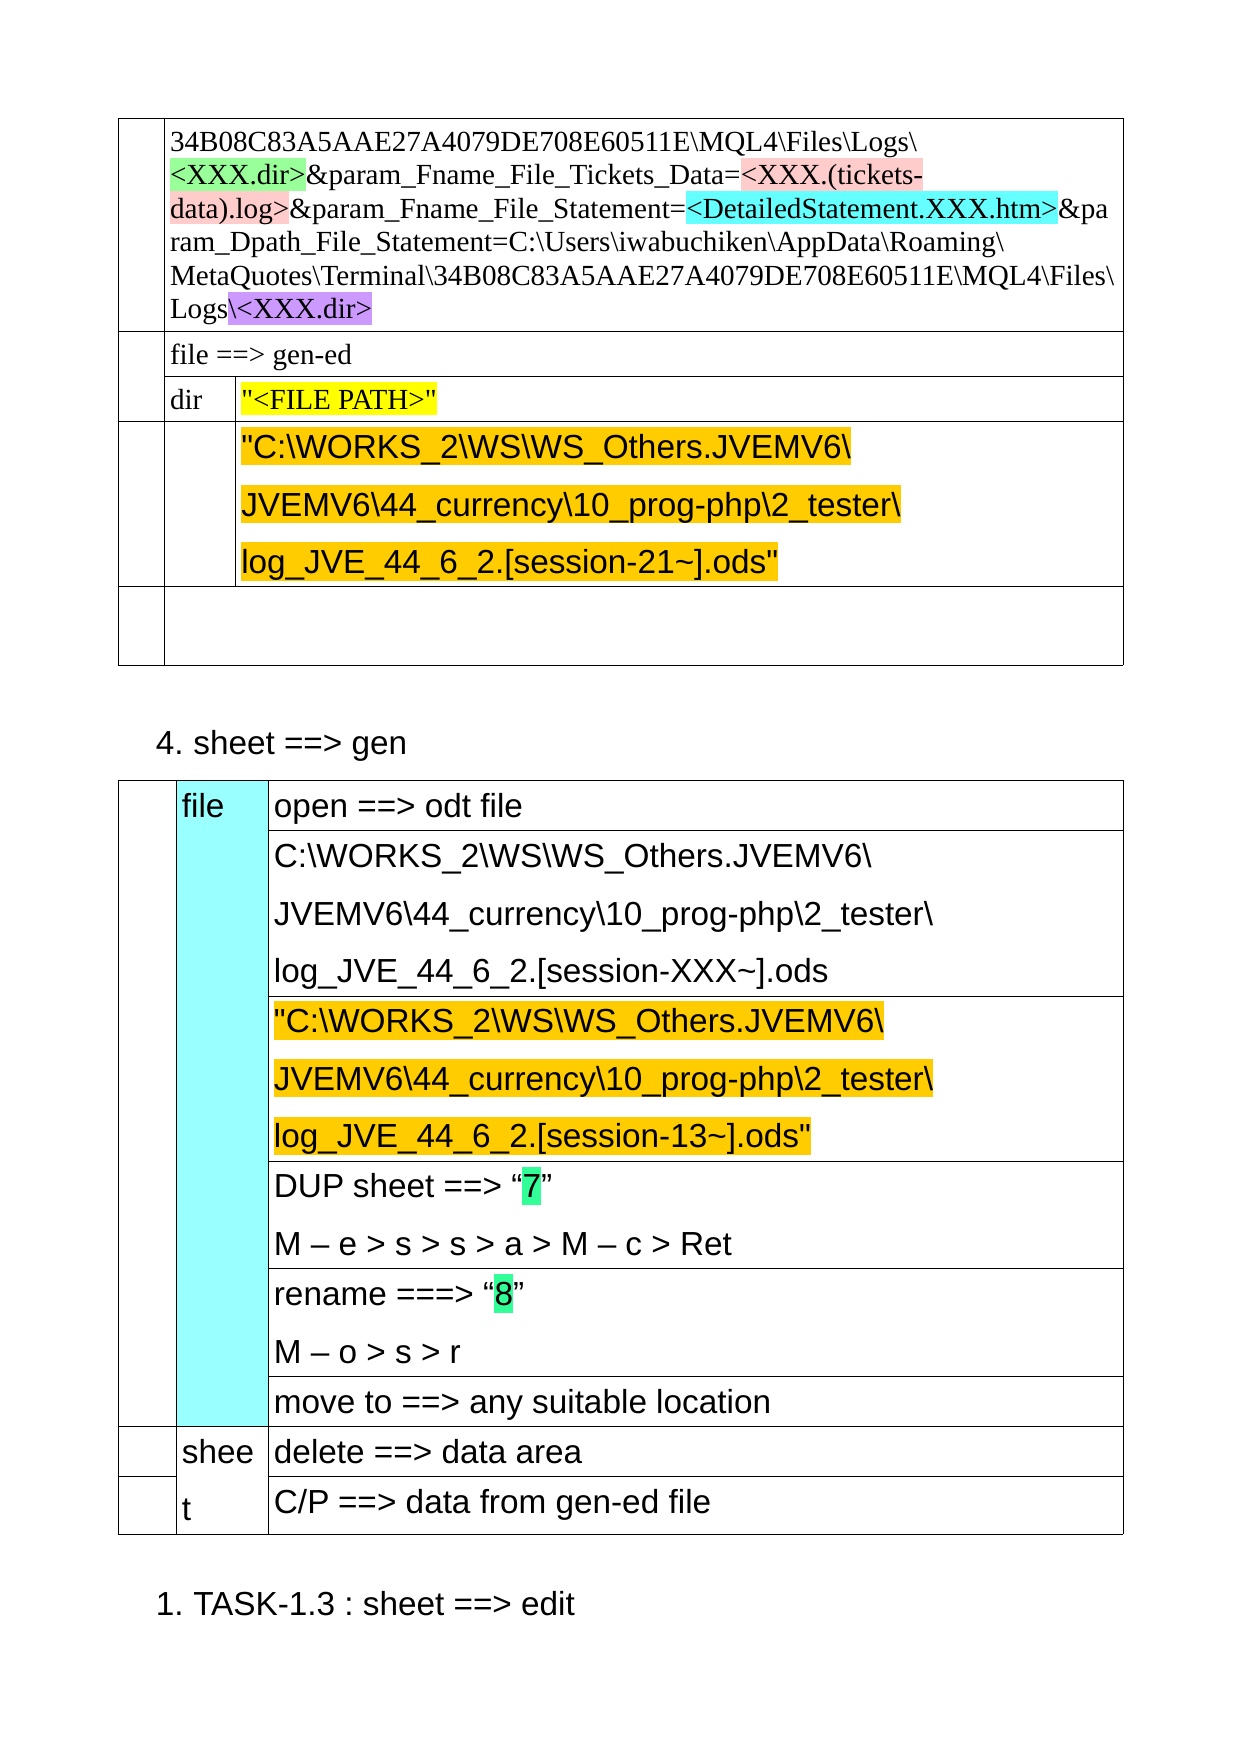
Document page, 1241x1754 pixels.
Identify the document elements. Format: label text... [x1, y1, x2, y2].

table_cell [165, 422, 235, 586]
table_cell [119, 1427, 176, 1476]
table_cell file ==> gen-ed [165, 332, 1123, 376]
table_cell rename ===> “8” M – o > s > r [269, 1269, 1123, 1376]
table_cell [119, 1477, 176, 1533]
table_cell move to ==> any suitable location [269, 1377, 1123, 1426]
table_cell "<FILE PATH>" [236, 377, 1123, 421]
table_cell "C:\WORKS_2\WS\WS_Others.JVEMV6\JVEMV6\44_currency\10_prog-php\2_tester\log_JVE_44_6_2.[session-13~].ods" [269, 997, 1123, 1161]
table_header [119, 781, 176, 1426]
table_cell [119, 587, 164, 665]
table_cell C:\WORKS_2\WS\WS_Others.JVEMV6\JVEMV6\44_currency\10_prog-php\2_tester\log_JVE_44_6_2.[session-XXX~].ods [269, 831, 1123, 996]
table_cell 34B08C83A5AAE27A4079DE708E60511E\MQL4\Files\Logs\<XXX.dir>&param_Fname_File_Tickets_Data=<XXX.(tickets-data).log>&param_Fname_File_Statement=<DetailedStatement.XXX.htm>&param_Dpath_File_Statement=C:\Users\iwabuchiken\AppData\Roaming\MetaQuotes\Terminal\34B08C83A5AAE27A4079DE708E60511E\MQL4\Files\Logs\<XXX.dir> [165, 119, 1123, 331]
list sheet ==> gen [156, 723, 1122, 761]
table_cell [119, 422, 164, 586]
table_cell delete ==> data area [269, 1427, 1123, 1476]
table_header open ==> odt file [269, 781, 1123, 830]
table_cell [119, 119, 164, 331]
table_cell sheet [177, 1427, 268, 1533]
table_cell dir [165, 377, 235, 421]
table_cell DUP sheet ==> “7” M – e > s > s > a > M – c > Ret [269, 1162, 1123, 1268]
table_cell C/P ==> data from gen-ed file [269, 1477, 1123, 1533]
table_header file [177, 781, 268, 1426]
table_cell [119, 332, 164, 421]
table_cell [165, 587, 1123, 665]
list TASK-1.3 : sheet ==> edit [156, 1584, 1122, 1622]
table_cell "C:\WORKS_2\WS\WS_Others.JVEMV6\JVEMV6\44_currency\10_prog-php\2_tester\log_JVE_44_6_2.[session-21~].ods" [236, 422, 1123, 586]
